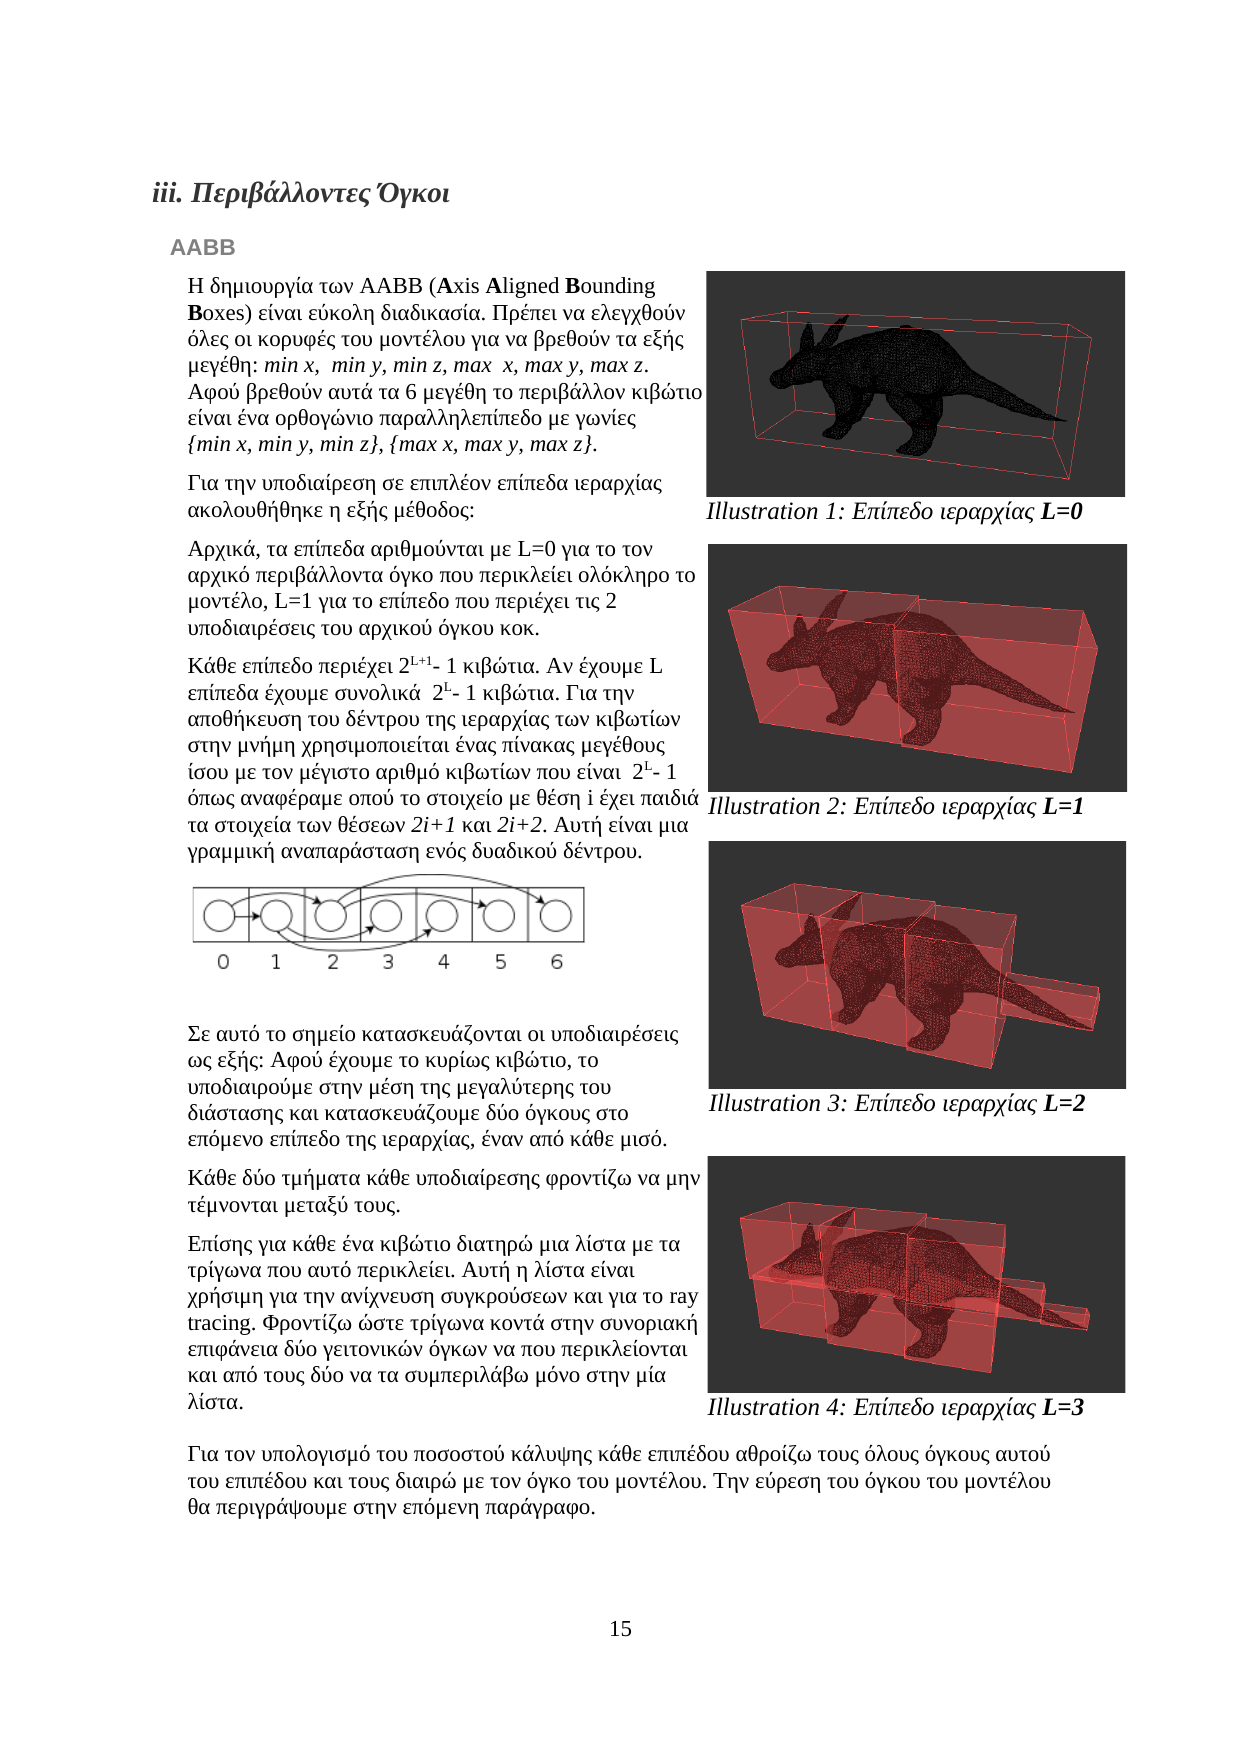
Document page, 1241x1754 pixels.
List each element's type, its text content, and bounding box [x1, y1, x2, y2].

text Η δημιουργία των AABB (Axis Aligned Bounding Boxes) είναι εύκολη διαδικασία. Πρέπει να ελεγχθούν όλες οι κορυφές του μοντέλου για να βρεθούν τα εξής μεγέθη: min x, min y, min z, max x, max y, max z. Αφού βρεθούν αυτά τα 6 μεγέθη το περιβάλλον κιβώτιο είναι ένα ορθογώνιο παραλληλεπίπεδο με γωνίες {min x, min y, min z}, {max x, max y, max z}. [187, 272, 706, 457]
text Για την υποδιαίρεση σε επιπλέον επίπεδα ιεραρχίας ακολουθήθηκε η εξής μέθοδος: [187, 469, 706, 522]
picture [708, 841, 1127, 1089]
text Κάθε δύο τμήματα κάθε υποδιαίρεσης φροντίζω να μην τέμνονται μεταξύ τους. [187, 1164, 707, 1217]
text Illustration 1: Επίπεδο ιεραρχίας L=0 [706, 497, 1125, 525]
text Illustration 3: Επίπεδο ιεραρχίας L=2 [708, 1089, 1126, 1117]
subtitle AABB [169, 233, 1053, 260]
text Σε αυτό το σημείο κατασκευάζονται οι υποδιαιρέσεις ως εξής: Αφού έχουμε το κυρίως κιβώτιο, το υποδιαιρούμε στην μέση της μεγαλύτερης του διάστασης και κατασκευάζουμε δύο όγκους στο επόμενο επίπεδο της ιεραρχίας, έναν από κάθε μισό. [187, 941, 1053, 1152]
picture [708, 544, 1128, 792]
text Illustration 2: Επίπεδο ιεραρχίας L=1 [708, 792, 1127, 820]
picture [707, 1156, 1126, 1393]
text Αρχικά, τα επίπεδα αριθμούνται με L=0 για το τον αρχικό περιβάλλοντα όγκο που περικλείει ολόκληρο το μοντέλο, L=1 για το επίπεδο που περιέχει τις 2 υποδιαιρέσεις του αρχικού όγκου κοκ. [187, 534, 1053, 640]
text Κάθε επίπεδο περιέχει 2L+1- 1 κιβώτια. Αν έχουμε L επίπεδα έχουμε συνολικά 2L- 1 κιβώτια. Για την αποθήκευση του δέντρου της ιεραρχίας των κιβωτίων στην μνήμη χρησιμοποιείται ένας πίνακας μεγέθους ίσου με τον μέγιστο αριθμό κιβωτίων που είναι 2L- 1 όπως αναφέραμε οπού το στοιχείο με θέση i έχει παιδιά τα στοιχεία των θέσεων 2i+1 και 2i+2. Αυτή είναι μια γραμμική αναπαράσταση ενός δυαδικού δέντρου. [187, 652, 1053, 890]
text Επίσης για κάθε ένα κιβώτιο διατηρώ μια λίστα με τα τρίγωνα που αυτό περικλείει. Αυτή η λίστα είναι χρήσιμη για την ανίχνευση συγκρούσεων και για το ray tracing. Φροντίζω ώστε τρίγωνα κοντά στην συνοριακή επιφάνεια δύο γειτονικών όγκων να που περικλείονται και από τους δύο να τα συμπεριλάβω μόνο στην μία λίστα. Για τον υπολογισμό του ποσοστού κάλυψης κάθε επιπέδου αθροίζω τους όλους όγκους αυτού του επιπέδου και τους διαιρώ με τον όγκο του μοντέλου. Την εύρεση του όγκου του μοντέλου θα περιγράψουμε στην επόμενη παράγραφο. [187, 1229, 1053, 1519]
picture [706, 271, 1126, 497]
subtitle iii. Περιβάλλοντες Όγκοι [152, 175, 1053, 208]
text Illustration 4: Επίπεδο ιεραρχίας L=3 [707, 1393, 1125, 1421]
picture [192, 874, 586, 973]
text [707, 1421, 1125, 1437]
